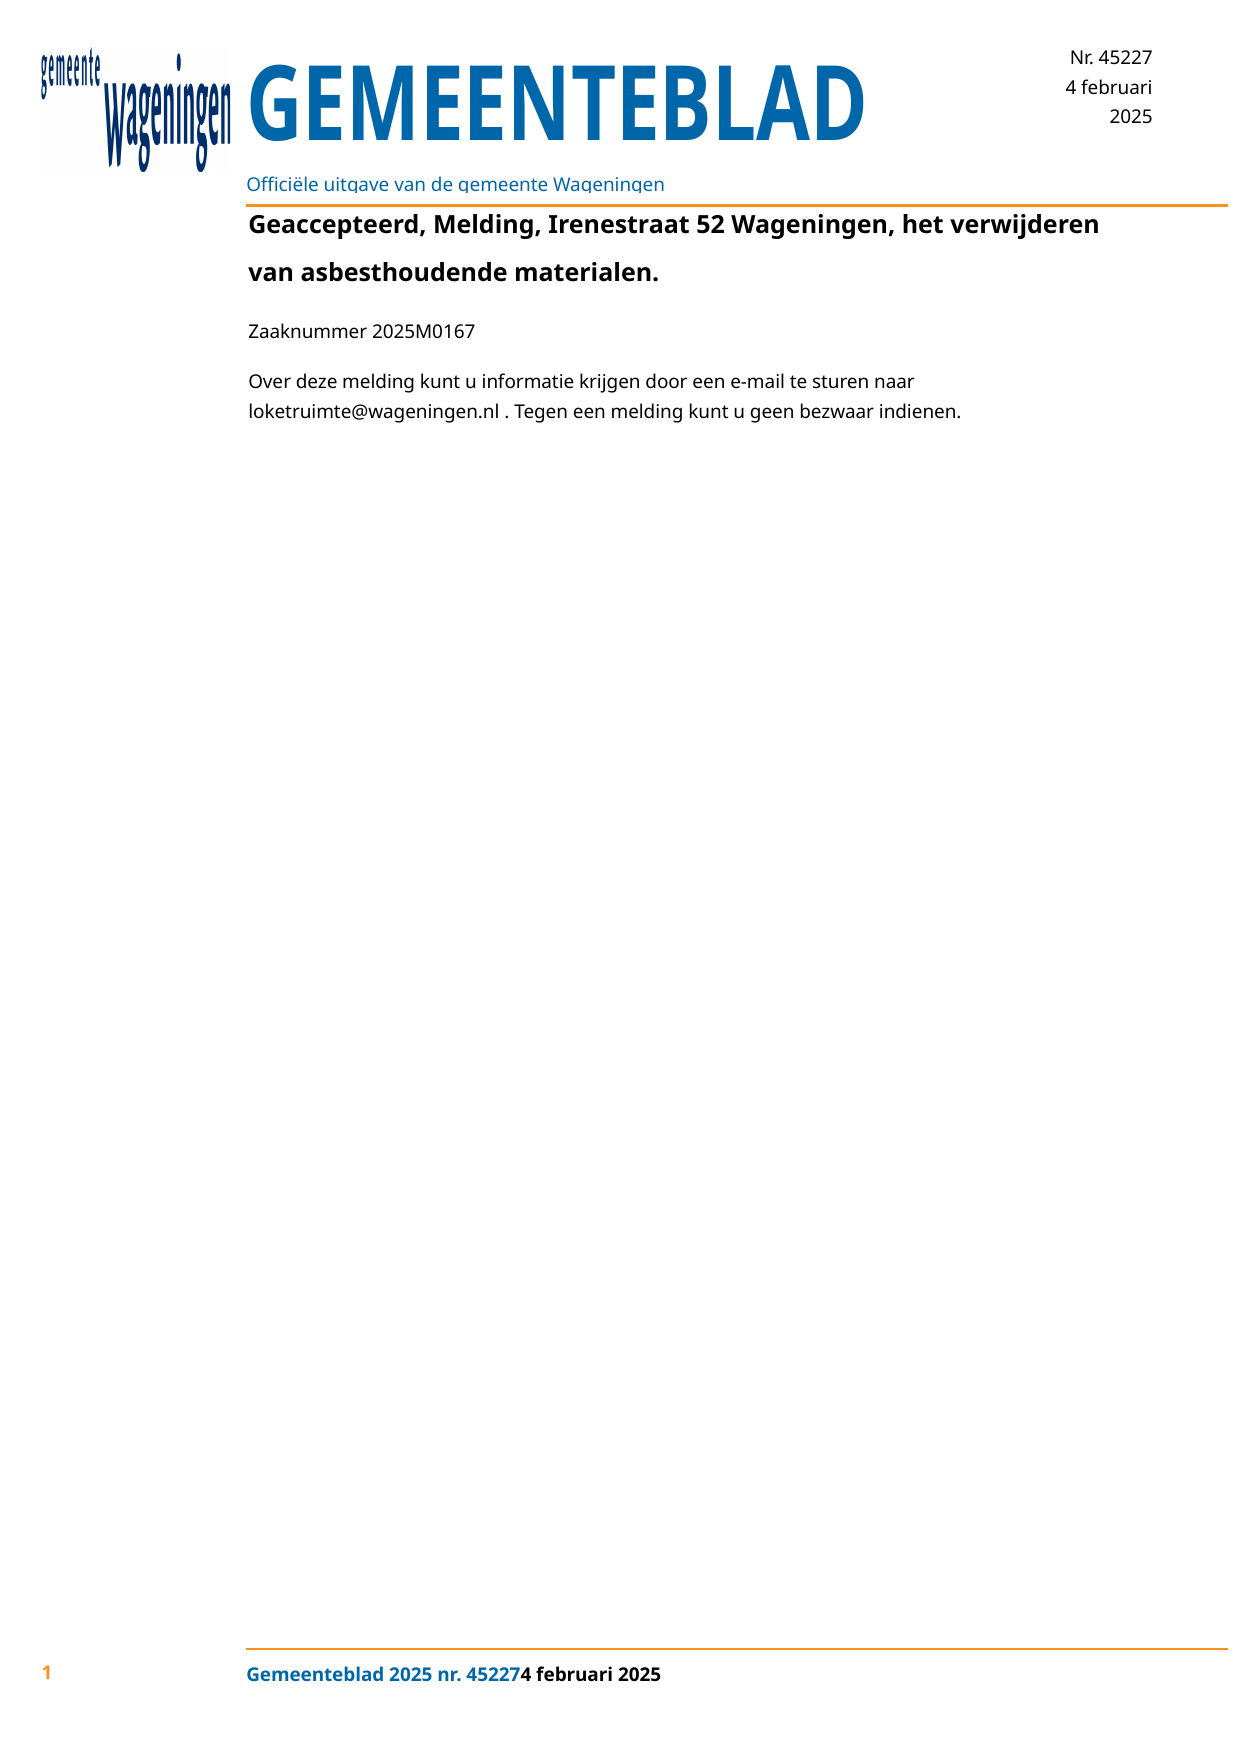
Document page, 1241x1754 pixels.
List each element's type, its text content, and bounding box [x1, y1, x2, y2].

text Geaccepteerd, Melding, Irenestraat 52 Wageningen, het verwijderen van asbesthoudende materialen. [248, 207, 1152, 288]
text Over deze melding kunt u informatie krijgen door een e-mail te sturen naar loketruimte@wageningen.nl . Tegen een melding kunt u geen bezwaar indienen. [248, 368, 1152, 424]
text Zaaknummer 2025M0167 [248, 318, 1152, 344]
picture [41, 47, 231, 172]
